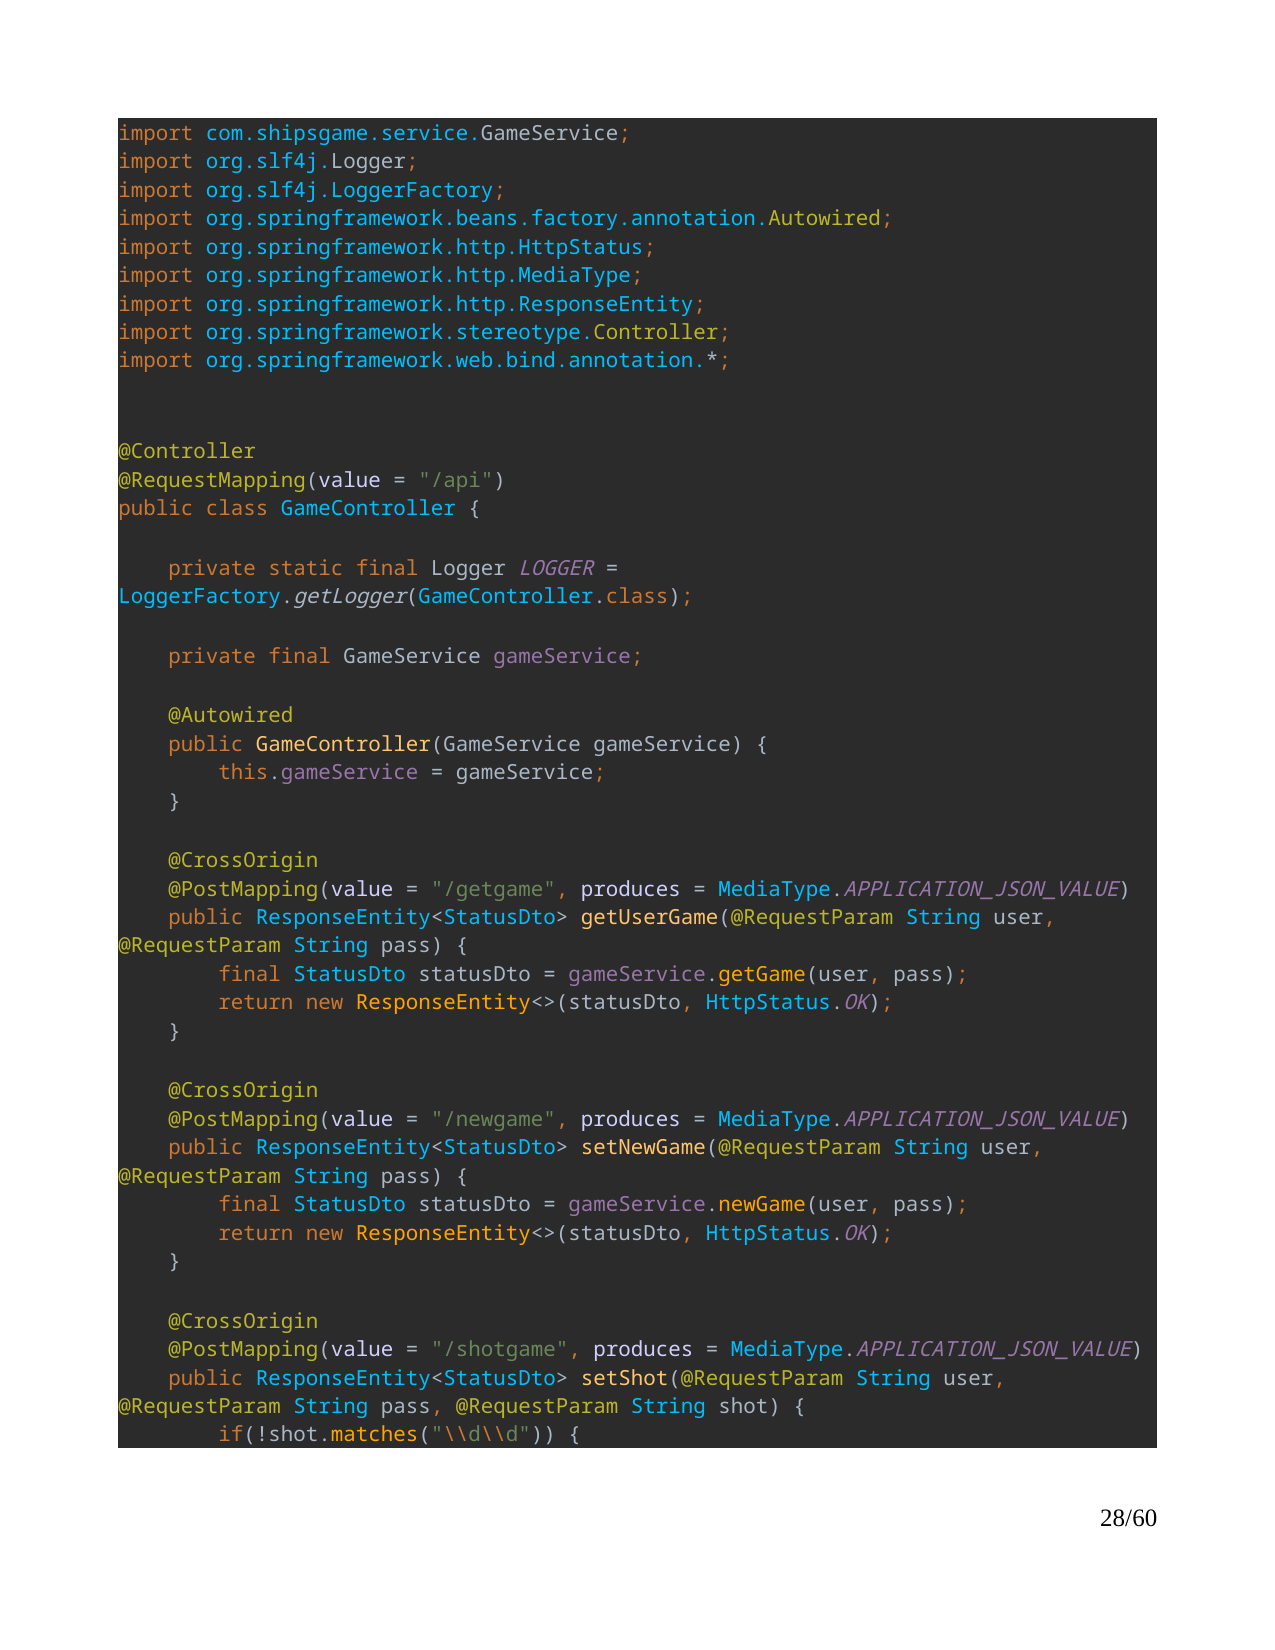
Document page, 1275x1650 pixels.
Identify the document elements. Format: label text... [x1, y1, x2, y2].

text import com.shipsgame.service.GameService; import org.slf4j.Logger; import org.slf4j.LoggerFactory; import org.springframework.beans.factory.annotation.Autowired; import org.springframework.http.HttpStatus; import org.springframework.http.MediaType; import org.springframework.http.ResponseEntity; import org.springframework.stereotype.Controller; import org.springframework.web.bind.annotation.*; @Controller @RequestMapping(value = "/api") public class GameController { private static final Logger LOGGER = LoggerFactory.getLogger(GameController.class); private final GameService gameService; @Autowired public GameController(GameService gameService) { this.gameService = gameService; } @CrossOrigin @PostMapping(value = "/getgame", produces = MediaType.APPLICATION_JSON_VALUE) public ResponseEntity<StatusDto> getUserGame(@RequestParam String user, @RequestParam String pass) { final StatusDto statusDto = gameService.getGame(user, pass); return new ResponseEntity<>(statusDto, HttpStatus.OK); } @CrossOrigin @PostMapping(value = "/newgame", produces = MediaType.APPLICATION_JSON_VALUE) public ResponseEntity<StatusDto> setNewGame(@RequestParam String user, @RequestParam String pass) { final StatusDto statusDto = gameService.newGame(user, pass); return new ResponseEntity<>(statusDto, HttpStatus.OK); } @CrossOrigin @PostMapping(value = "/shotgame", produces = MediaType.APPLICATION_JSON_VALUE) public ResponseEntity<StatusDto> setShot(@RequestParam String user, @RequestParam String pass, @RequestParam String shot) { if(!shot.matches("\\d\\d")) { [118, 118, 1157, 1448]
